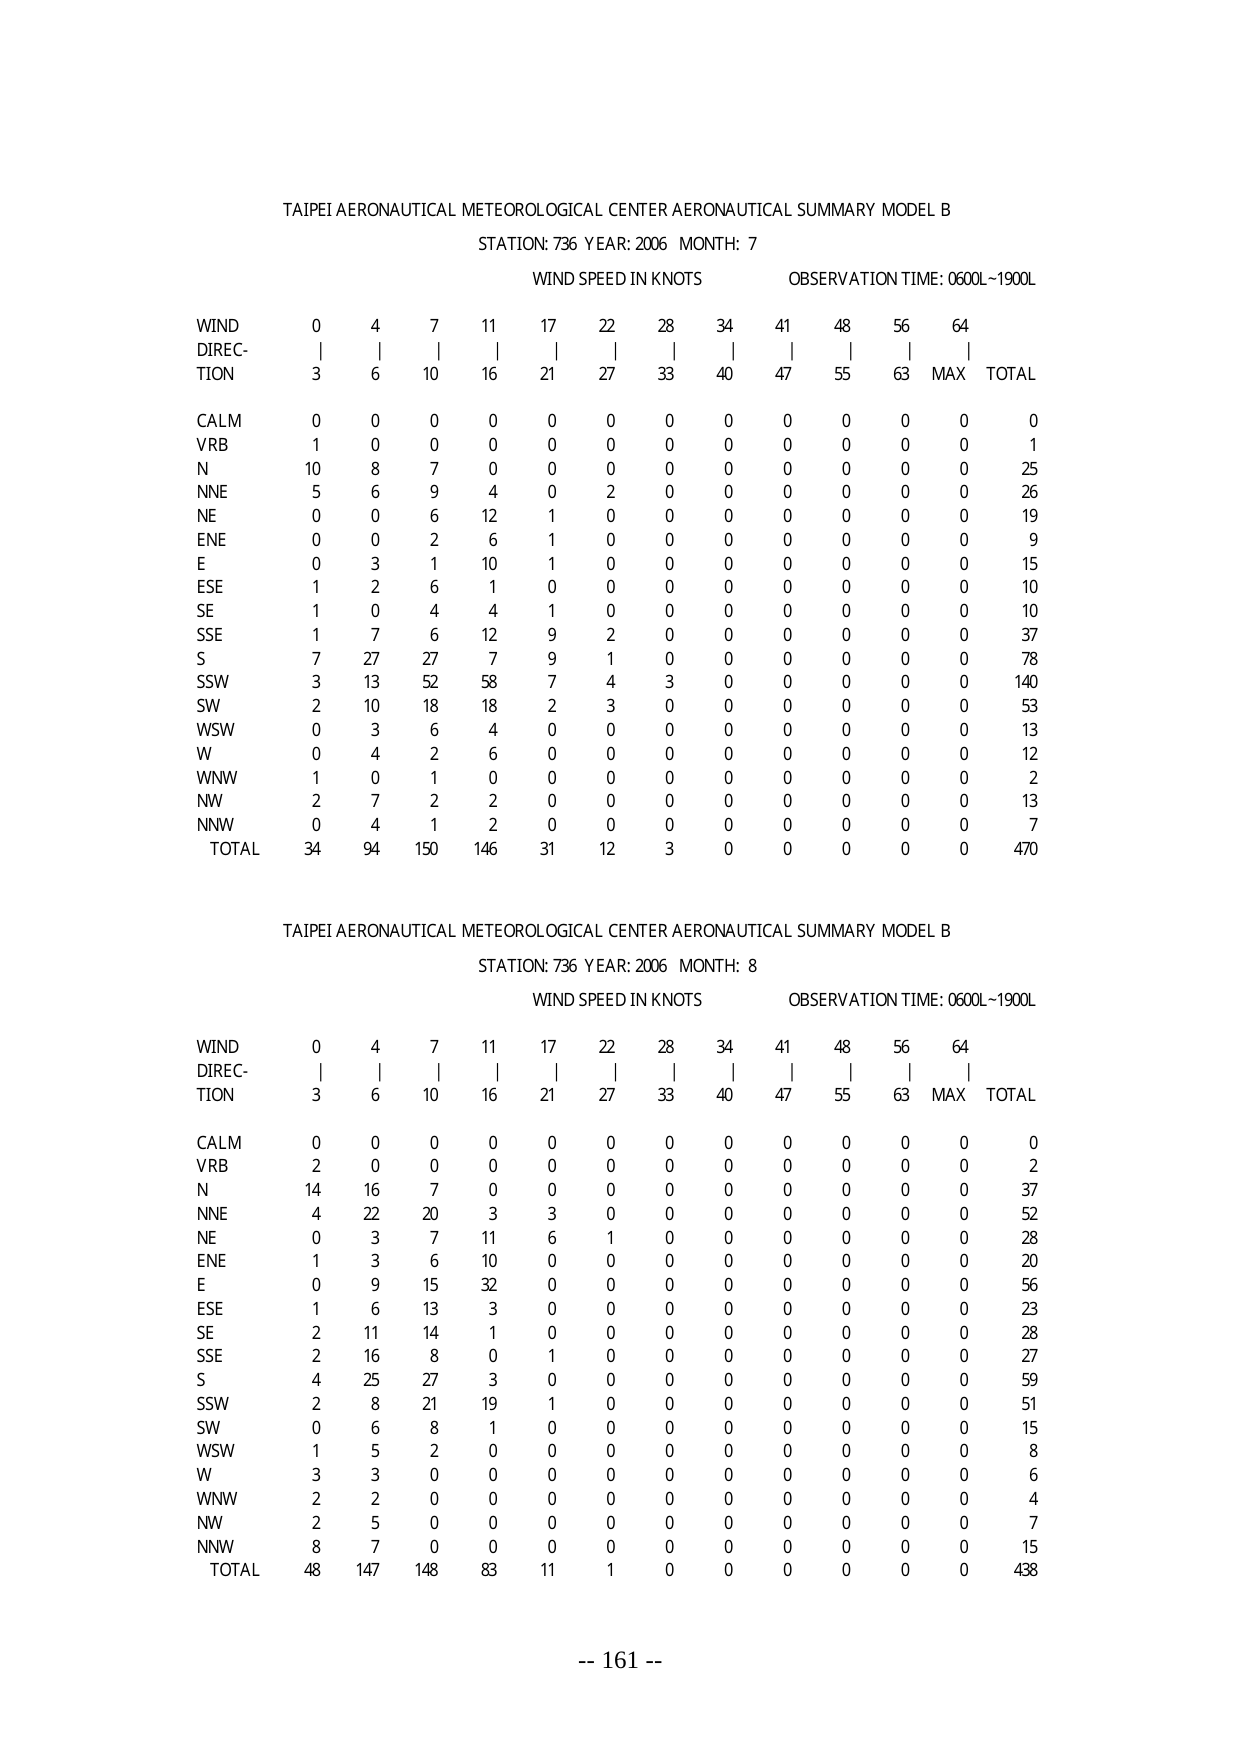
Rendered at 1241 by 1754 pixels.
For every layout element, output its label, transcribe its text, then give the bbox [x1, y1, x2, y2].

text -- 161 -- [543, 1637, 697, 1674]
